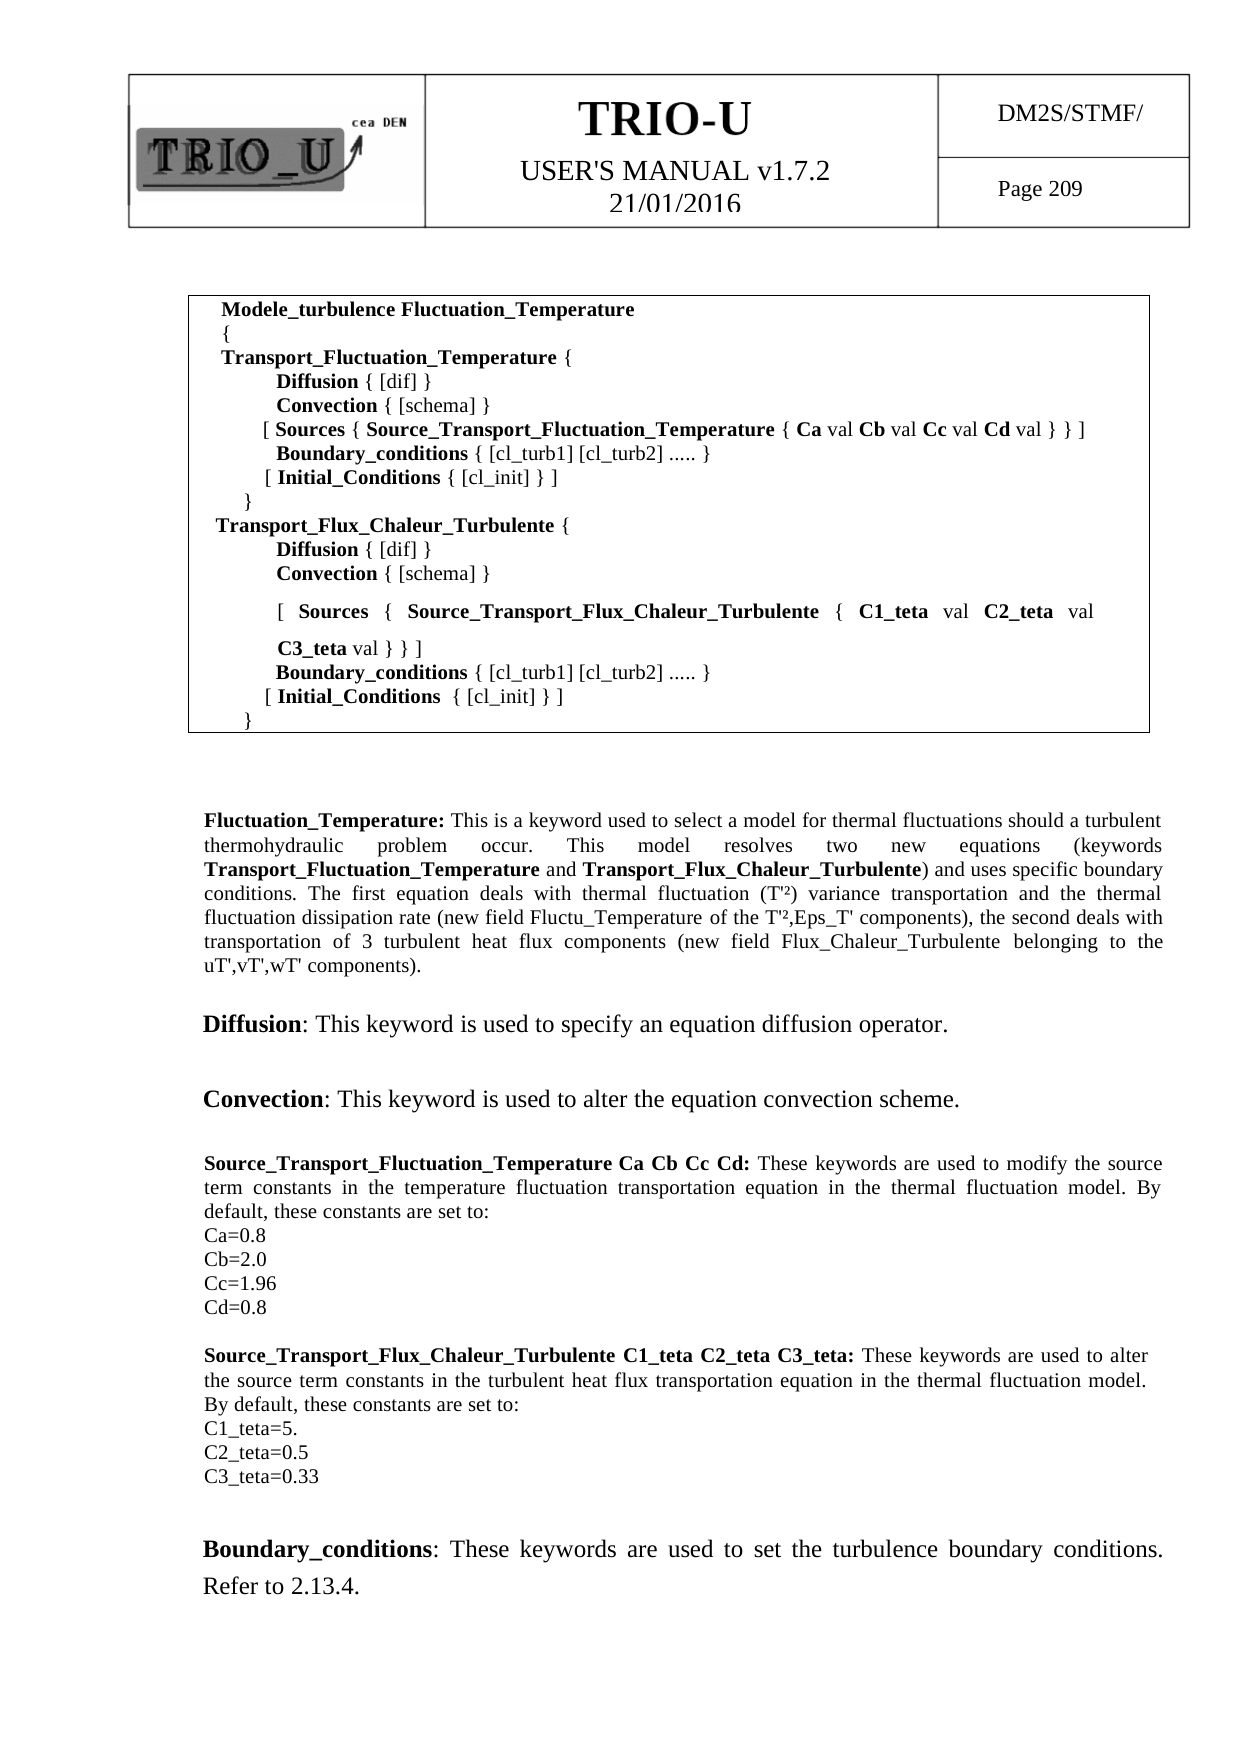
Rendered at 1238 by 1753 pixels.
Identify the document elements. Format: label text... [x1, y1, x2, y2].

text Source_Transport_Fluctuation_Temperature Ca Cb Cc Cd: These keywords are used to modify the source term constants in the temperature fluctuation transportation equation in the thermal fluctuation model. By default, these constants are set to: [204, 1151, 1164, 1223]
text Cb=2.0 [204, 1247, 1164, 1271]
text Fluctuation_Temperature: This is a keyword used to select a model for thermal fluctuations should a turbulent thermohydraulic problem occur. This model resolves two new equations (keywords Transport_Fluctuation_Temperature and Transport_Flux_Chaleur_Turbulente) and uses specific boundary conditions. The first equation deals with thermal fluctuation (T'²) variance transportation and the thermal fluctuation dissipation rate (new field Fluctu_Temperature of the T'²,Eps_T' components), the second deals with transportation of 3 turbulent heat flux components (new field Flux_Chaleur_Turbulente belonging to the uT',vT',wT' components). [204, 808, 1164, 977]
table_header Modele_turbulence Fluctuation_Temperature { Transport_Fluctuation_Temperature { Diffusion { [dif] } Convection { [schema] } [ Sources { Source_Transport_Fluctuation_Temperature { Ca val Cb val Cc val Cd val } } ] Boundary_conditions { [cl_turb1] [cl_turb2] ..... } [ Initial_Conditions { [cl_init] } ] } Transport_Flux_Chaleur_Turbulente { Diffusion { [dif] } Convection { [schema] } [ Sources { Source_Transport_Flux_Chaleur_Turbulente { C1_teta val C2_teta val C3_teta val } } ] Boundary_conditions { [cl_turb1] [cl_turb2] ..... } [ Initial_Conditions { [cl_init] } ] } [189, 296, 1149, 732]
text C3_teta=0.33 [204, 1464, 1149, 1488]
text Boundary_conditions: These keywords are used to set the turbulence boundary conditions. Refer to 2.13.4. [203, 1525, 1165, 1600]
text Diffusion: This keyword is used to specify an equation diffusion operator. [203, 1001, 1165, 1038]
text Ca=0.8 [204, 1223, 1164, 1247]
text C2_teta=0.5 [204, 1439, 1149, 1464]
text C1_teta=5. [204, 1416, 1149, 1439]
text Cc=1.96 [204, 1271, 1164, 1295]
text Convection: This keyword is used to alter the equation convection scheme. [203, 1076, 1165, 1113]
text Cd=0.8 [204, 1295, 1164, 1319]
text Source_Transport_Flux_Chaleur_Turbulente C1_teta C2_teta C3_teta: These keywords are used to alter the source term constants in the turbulent heat flux transportation equation in the thermal fluctuation model. By default, these constants are set to: [204, 1343, 1149, 1416]
